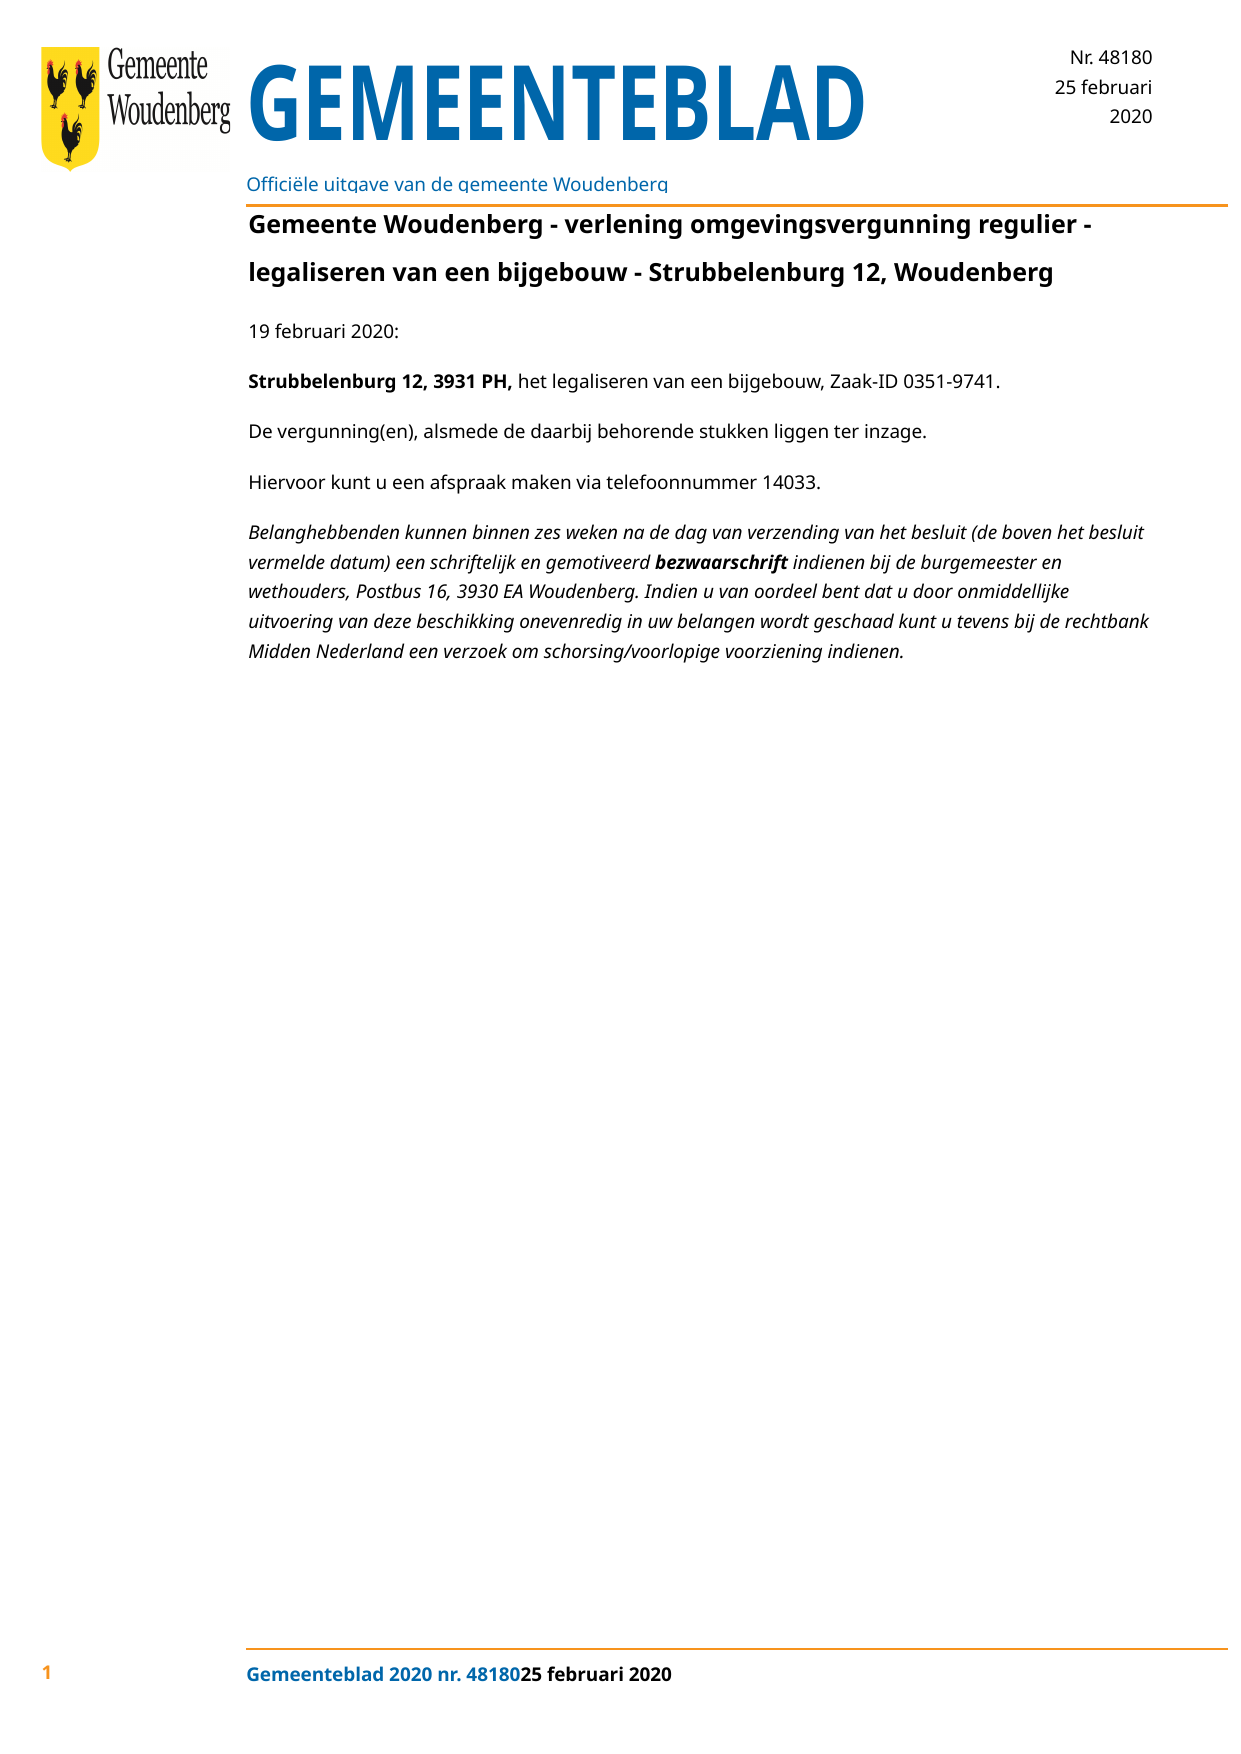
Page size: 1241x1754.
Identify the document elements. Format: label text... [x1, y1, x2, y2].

text Gemeente Woudenberg - verlening omgevingsvergunning regulier - legaliseren van een bijgebouw - Strubbelenburg 12, Woudenberg [248, 207, 1152, 288]
text Hiervoor kunt u een afspraak maken via telefoonnummer 14033. [248, 469, 1152, 495]
picture [41, 47, 231, 172]
text Belanghebbenden kunnen binnen zes weken na de dag van verzending van het besluit (de boven het besluit vermelde datum) een schriftelijk en gemotiveerd bezwaarschrift indienen bij de burgemeester en wethouders, Postbus 16, 3930 EA Woudenberg. Indien u van oordeel bent dat u door onmiddellijke uitvoering van deze beschikking onevenredig in uw belangen wordt geschaad kunt u tevens bij de rechtbank Midden Nederland een verzoek om schorsing/voorlopige voorziening indienen. [248, 519, 1152, 664]
text 19 februari 2020: [248, 318, 1152, 344]
text De vergunning(en), alsmede de daarbij behorende stukken liggen ter inzage. [248, 419, 1152, 444]
text Strubbelenburg 12, 3931 PH, het legaliseren van een bijgebouw, Zaak-ID 0351-9741. [248, 368, 1152, 394]
